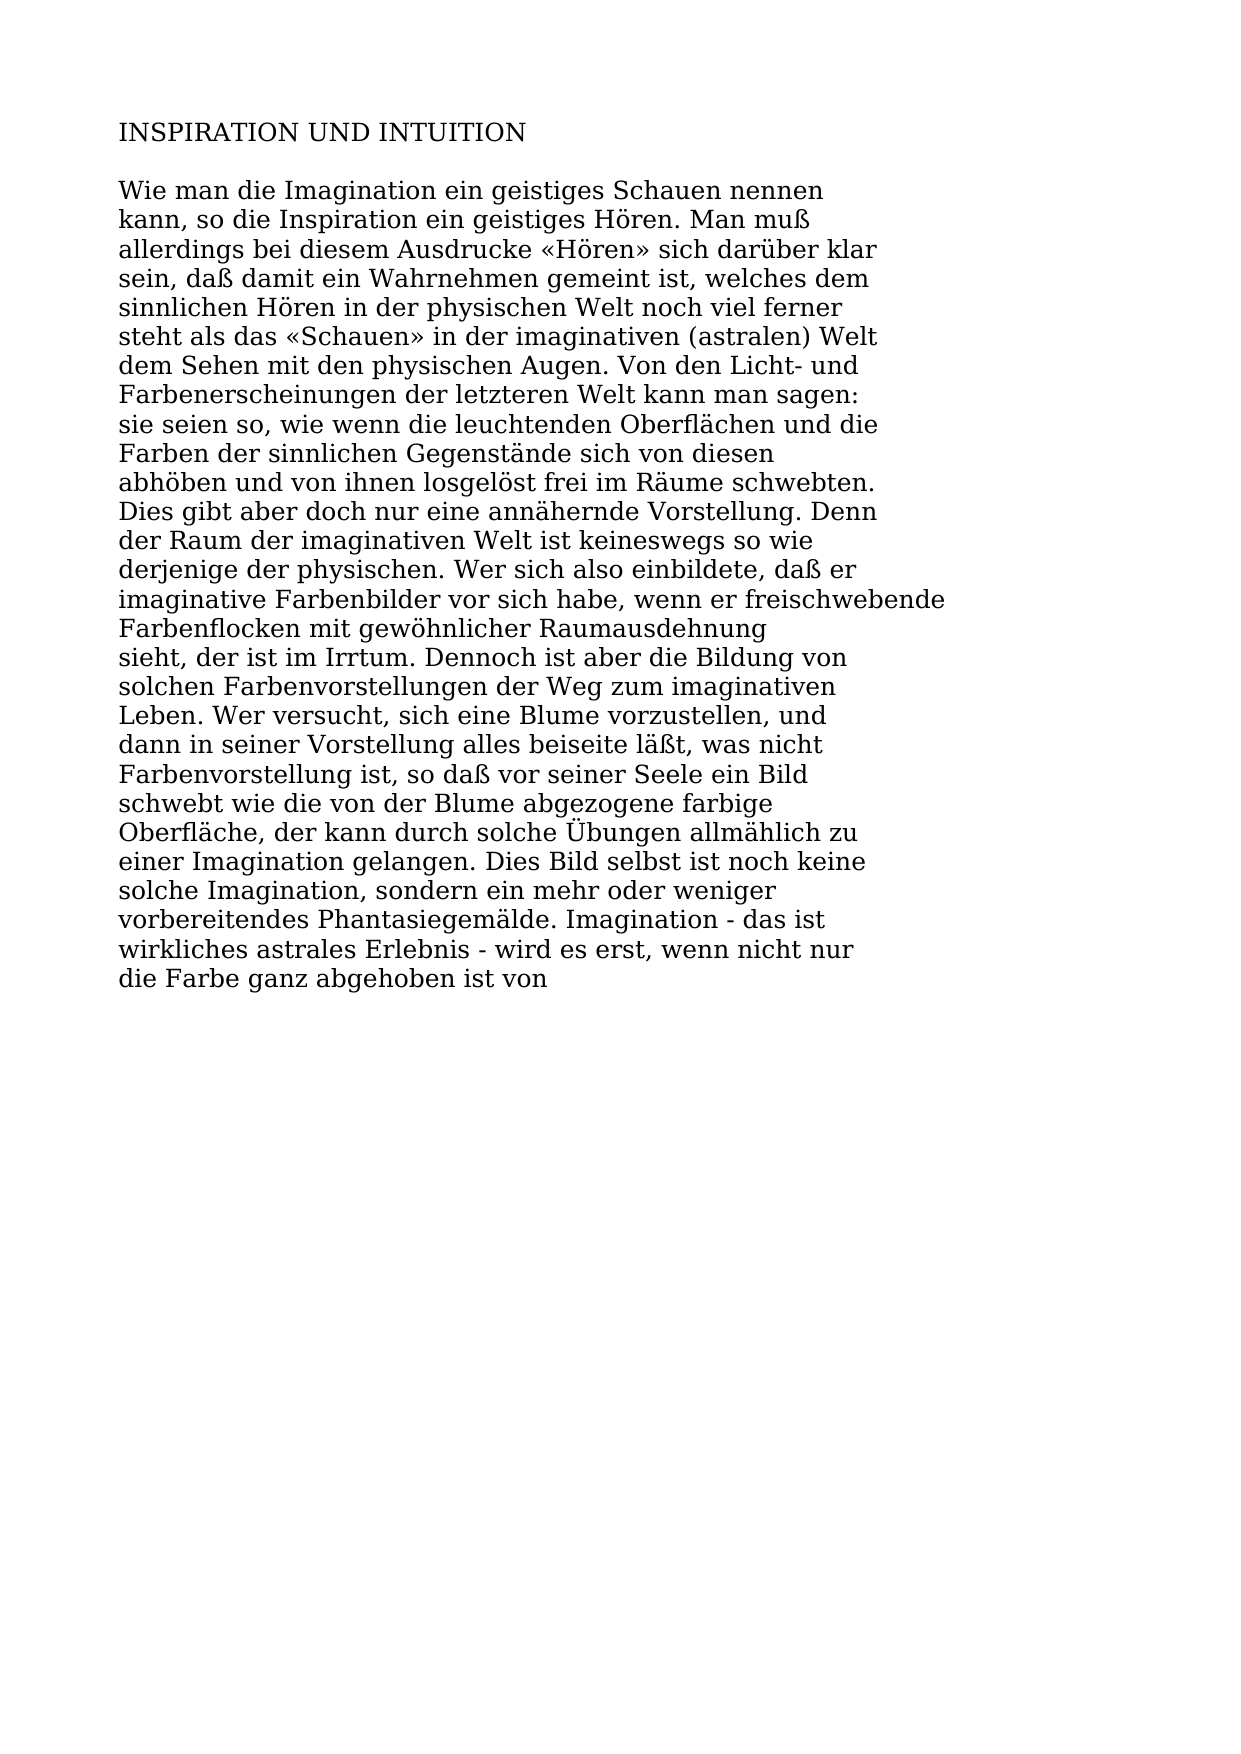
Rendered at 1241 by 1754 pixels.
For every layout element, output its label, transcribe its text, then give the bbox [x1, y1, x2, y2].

text steht als das «Schauen» in der imaginativen (astralen) Welt [118, 322, 1122, 351]
text Leben. Wer versucht, sich eine Blume vorzustellen, und [118, 701, 1122, 731]
text dann in seiner Vorstellung alles beiseite läßt, was nicht [118, 731, 1122, 760]
text derjenige der physischen. Wer sich also einbildete, daß er [118, 556, 1122, 585]
text abhöben und von ihnen losgelöst frei im Räume schwebten. [118, 468, 1122, 497]
text allerdings bei diesem Ausdrucke «Hören» sich darüber klar [118, 235, 1122, 264]
text solche Imagination, sondern ein mehr oder weniger [118, 876, 1122, 906]
text kann, so die Inspiration ein geistiges Hören. Man muß [118, 206, 1122, 235]
text Oberfläche, der kann durch solche Übungen allmählich zu [118, 818, 1122, 847]
text Farbenvorstellung ist, so daß vor seiner Seele ein Bild [118, 760, 1122, 789]
text Dies gibt aber doch nur eine annähernde Vorstellung. Denn [118, 497, 1122, 526]
text wirkliches astrales Erlebnis - wird es erst, wenn nicht nur [118, 935, 1122, 964]
text INSPIRATION UND INTUITION [118, 118, 1122, 147]
text Farbenerscheinungen der letzteren Welt kann man sagen: [118, 381, 1122, 410]
text der Raum der imaginativen Welt ist keineswegs so wie [118, 526, 1122, 556]
text sinnlichen Hören in der physischen Welt noch viel ferner [118, 293, 1122, 322]
text Wie man die Imagination ein geistiges Schauen nennen [118, 176, 1122, 206]
text dem Sehen mit den physischen Augen. Von den Licht- und [118, 351, 1122, 381]
text imaginative Farbenbilder vor sich habe, wenn er freischwebende Farbenflocken mit gewöhnlicher Raumausdehnung [118, 585, 1122, 643]
text vorbereitendes Phantasiegemälde. Imagination - das ist [118, 906, 1122, 935]
text schwebt wie die von der Blume abgezogene farbige [118, 789, 1122, 818]
text die Farbe ganz abgehoben ist von [118, 964, 1122, 993]
text einer Imagination gelangen. Dies Bild selbst ist noch keine [118, 847, 1122, 876]
text sie seien so, wie wenn die leuchtenden Oberflächen und die [118, 410, 1122, 439]
text sein, daß damit ein Wahrnehmen gemeint ist, welches dem [118, 264, 1122, 293]
text solchen Farbenvorstellungen der Weg zum imaginativen [118, 672, 1122, 701]
text sieht, der ist im Irrtum. Dennoch ist aber die Bildung von [118, 643, 1122, 672]
text Farben der sinnlichen Gegenstände sich von diesen [118, 439, 1122, 468]
